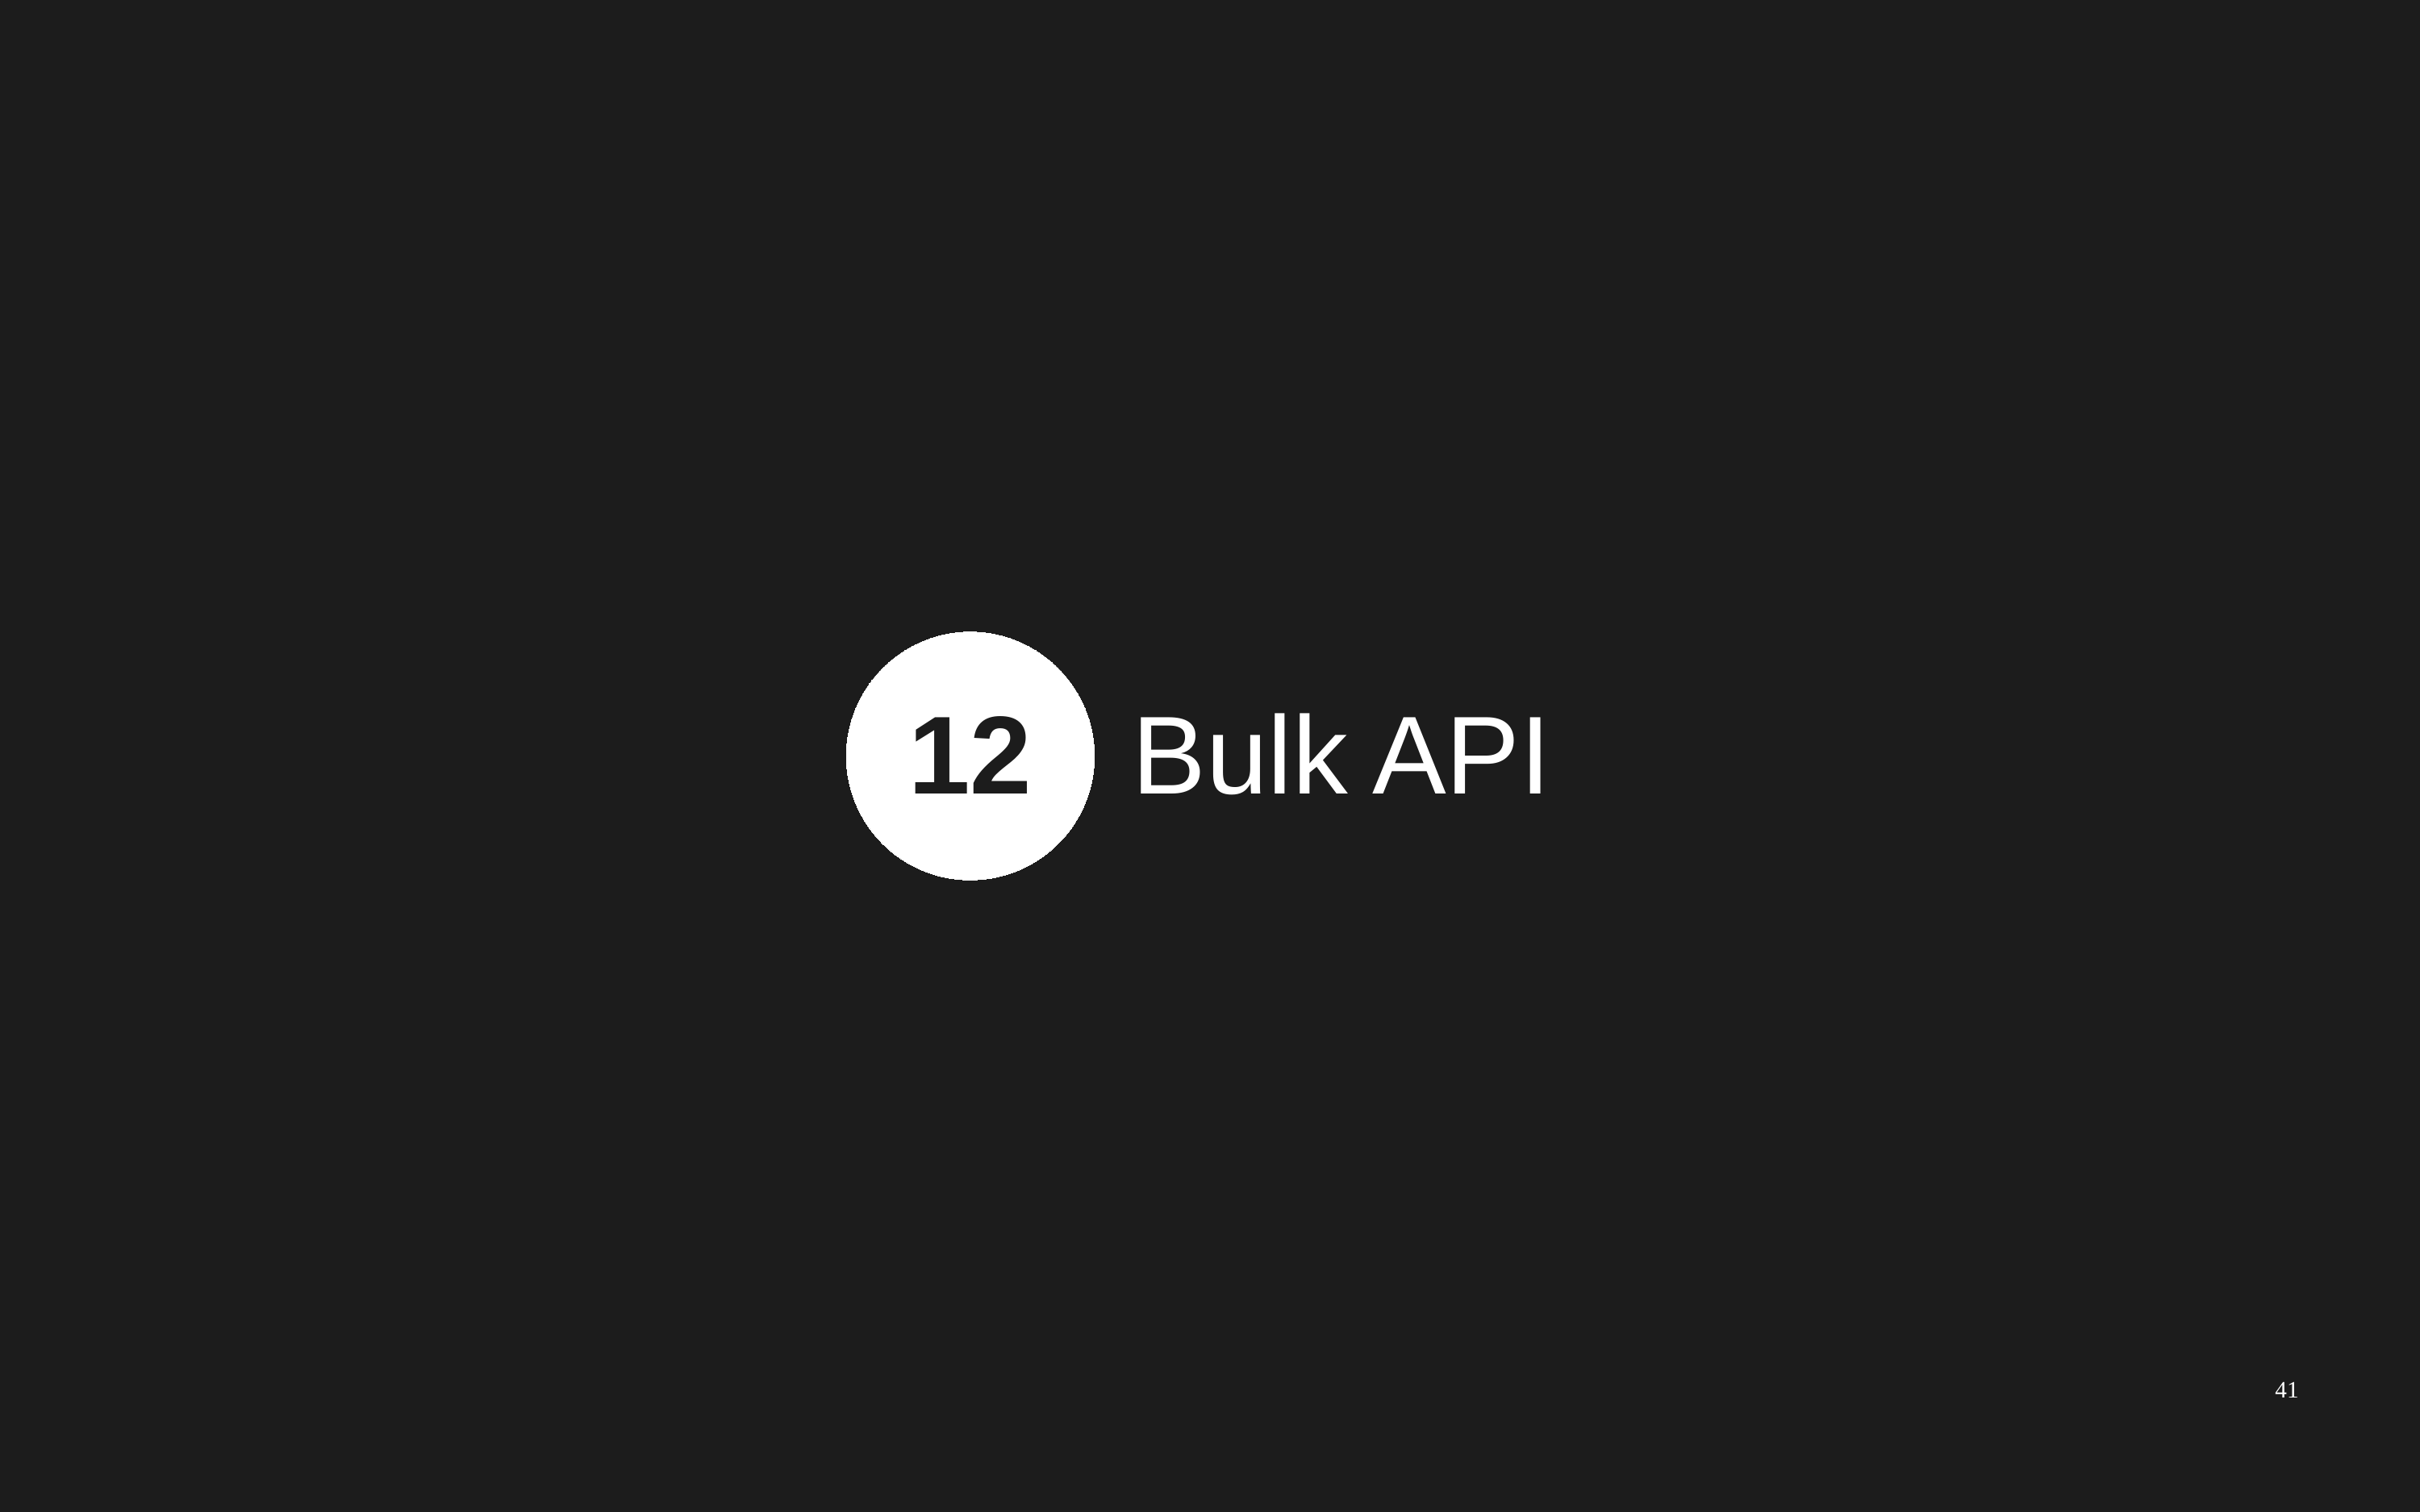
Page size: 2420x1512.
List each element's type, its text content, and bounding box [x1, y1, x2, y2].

text_box 12 [846, 631, 1095, 881]
text_box Bulk API [1120, 661, 1574, 851]
